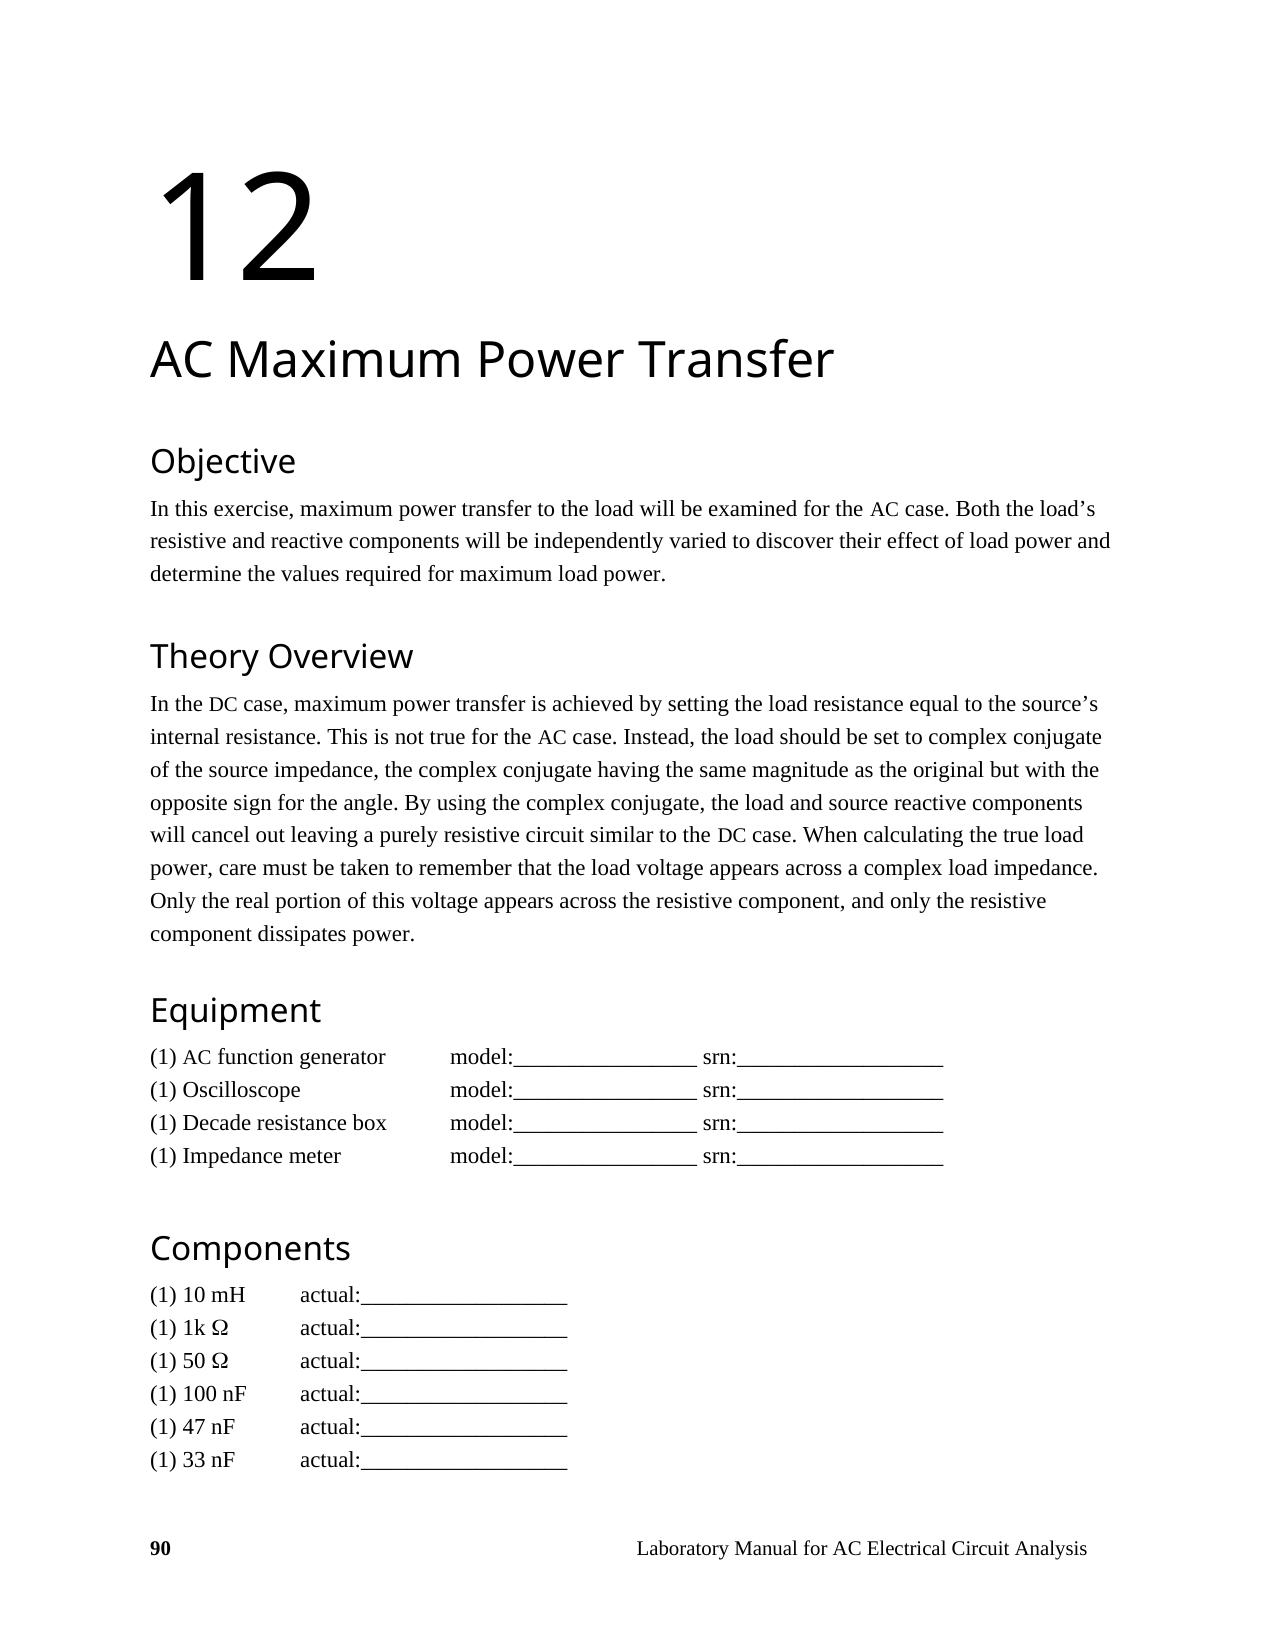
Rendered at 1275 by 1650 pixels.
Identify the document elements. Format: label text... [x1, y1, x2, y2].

text (1) Oscilloscope model:________________ srn:__________________ [150, 1076, 1125, 1103]
subtitle Objective [150, 438, 1125, 483]
text (1) AC function generator model:________________ srn:__________________ [150, 1043, 1125, 1070]
title AC Maximum Power Transfer [150, 324, 1125, 392]
subtitle Theory Overview [150, 633, 1125, 678]
subtitle Equipment [150, 987, 1125, 1032]
text (1) Decade resistance box model:________________ srn:__________________ [150, 1109, 1125, 1136]
text (1) 1k  actual:__________________ [150, 1314, 1125, 1341]
title 12 [150, 120, 1125, 324]
subtitle Components [150, 1225, 1125, 1270]
text (1) 10 mH actual:__________________ [150, 1281, 1125, 1308]
text (1) 50  actual:__________________ [150, 1347, 1125, 1374]
text (1) Impedance meter model:________________ srn:__________________ [150, 1142, 1125, 1168]
text (1) 100 nF actual:__________________ [150, 1380, 1125, 1407]
text (1) 33 nF actual:__________________ [150, 1446, 1125, 1472]
text In this exercise, maximum power transfer to the load will be examined for the AC case. Both the load’s resistive and reactive components will be independently varied to discover their effect of load power and determine the values required for maximum load power. [150, 494, 1125, 587]
text (1) 47 nF actual:__________________ [150, 1413, 1125, 1439]
subtitle In the DC case, maximum power transfer is achieved by setting the load resistance equal to the source’s internal resistance. This is not true for the AC case. Instead, the load should be set to complex conjugate of the source impedance, the complex conjugate having the same magnitude as the original but with the opposite sign for the angle. By using the complex conjugate, the load and source reactive components will cancel out leaving a purely resistive circuit similar to the DC case. When calculating the true load power, care must be taken to remember that the load voltage appears across a complex load impedance. Only the real portion of this voltage appears across the resistive component, and only the resistive component dissipates power. [150, 690, 1125, 947]
